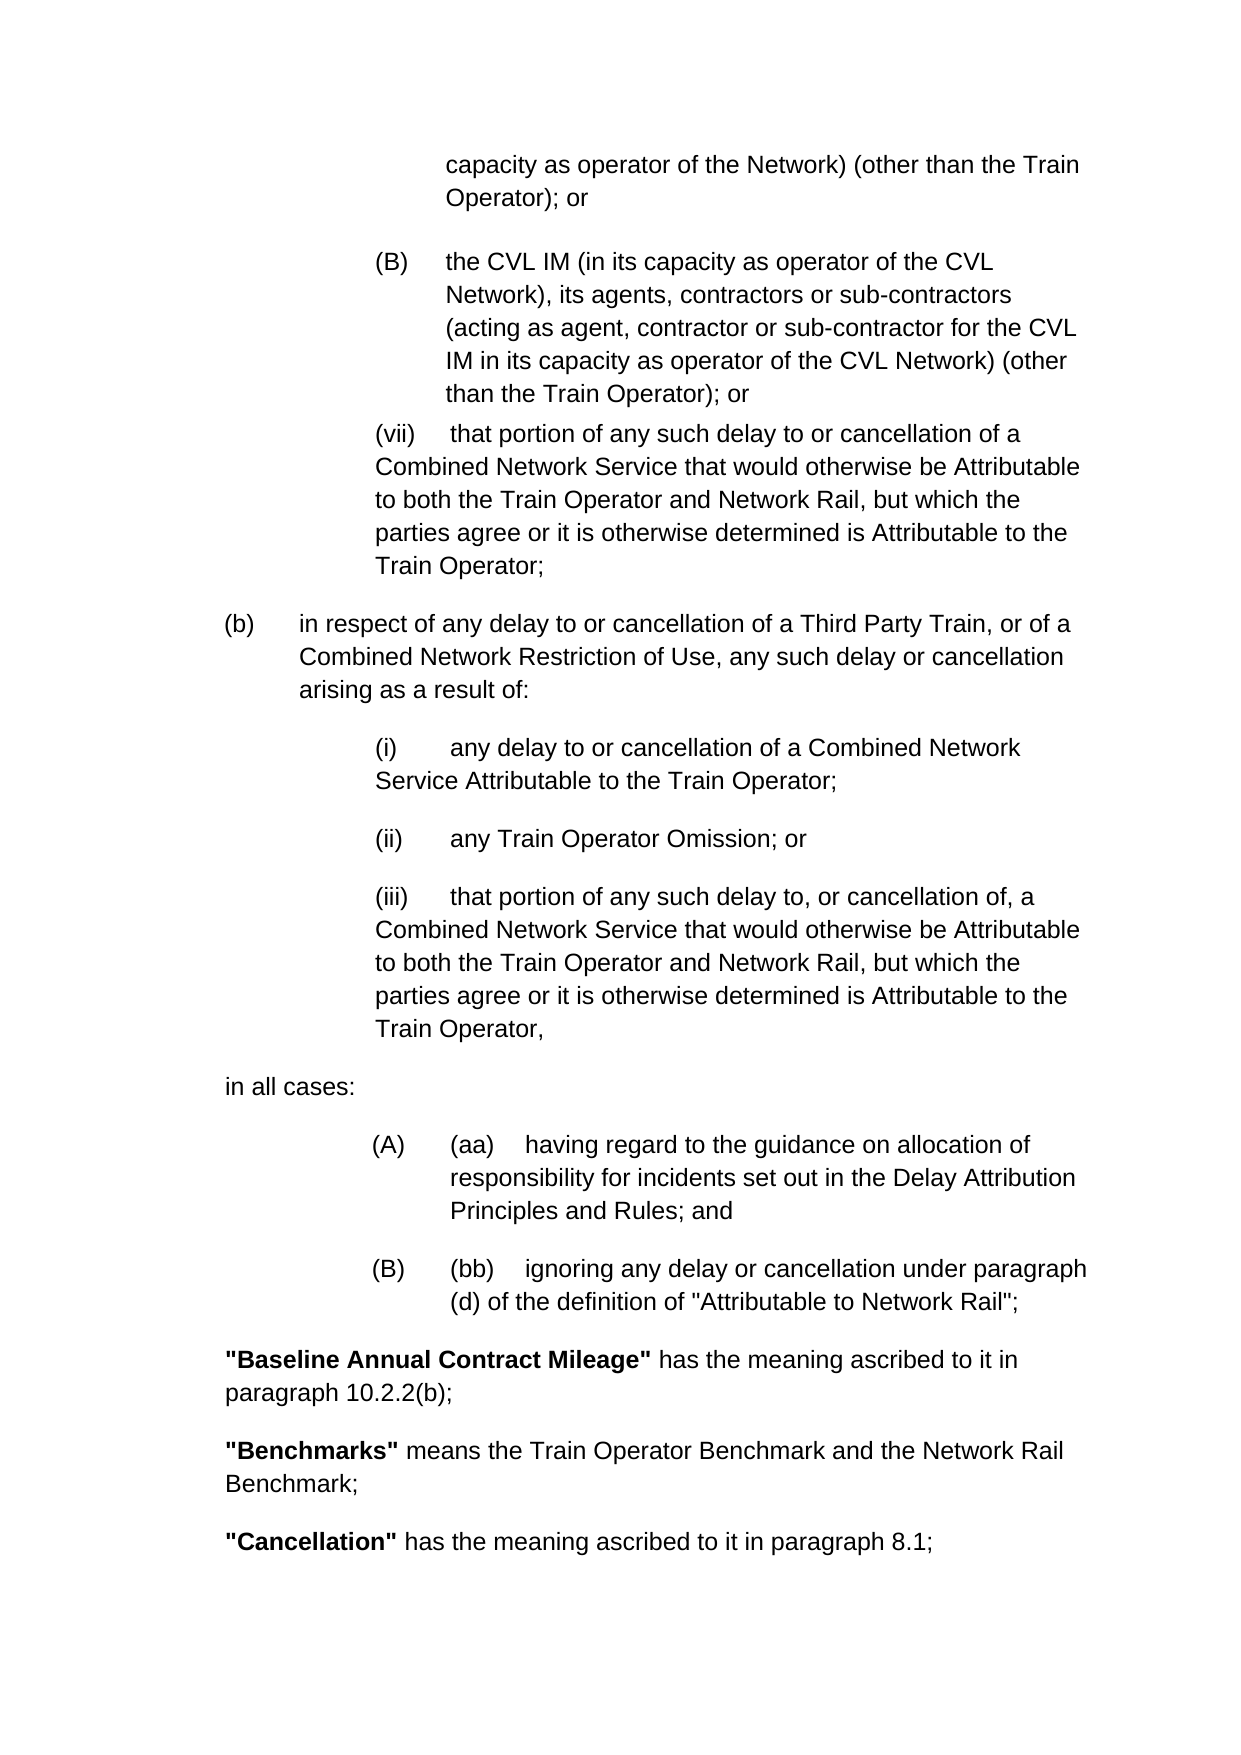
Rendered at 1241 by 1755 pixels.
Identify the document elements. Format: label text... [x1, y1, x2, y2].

text "Cancellation" has the meaning ascribed to it in paragraph 8.1; [225, 1527, 1090, 1556]
list any Train Operator Omission; or [375, 824, 1090, 853]
subtitle (bb) ignoring any delay or cancellation under paragraph (d) of the definition of "Attributable to Network Rail"; [372, 1254, 1090, 1316]
list the CVL IM (in its capacity as operator of the CVL Network), its agents, contractors or sub-contractors (acting as agent, contractor or sub-contractor for the CVL IM in its capacity as operator of the CVL Network) (other than the Train Operator); or [375, 247, 1090, 408]
list that portion of any such delay to or cancellation of a Combined Network Service that would otherwise be Attributable to both the Train Operator and Network Rail, but which the parties agree or it is otherwise determined is Attributable to the Train Operator; [375, 419, 1090, 579]
list capacity as operator of the Network) (other than the Train Operator); or [375, 150, 1090, 212]
text "Baseline Annual Contract Mileage" has the meaning ascribed to it in paragraph 10.2.2(b); [225, 1345, 1090, 1407]
text "Benchmarks" means the Train Operator Benchmark and the Network Rail Benchmark; [225, 1436, 1090, 1498]
subtitle (aa) having regard to the guidance on allocation of responsibility for incidents set out in the Delay Attribution Principles and Rules; and [372, 1130, 1090, 1225]
text in all cases: [225, 1072, 1090, 1101]
list any delay to or cancellation of a Combined Network Service Attributable to the Train Operator; [375, 733, 1090, 794]
list in respect of any delay to or cancellation of a Third Party Train, or of a Combined Network Restriction of Use, any such delay or cancellation arising as a result of: [224, 609, 1090, 703]
list that portion of any such delay to, or cancellation of, a Combined Network Service that would otherwise be Attributable to both the Train Operator and Network Rail, but which the parties agree or it is otherwise determined is Attributable to the Train Operator, [375, 882, 1090, 1043]
